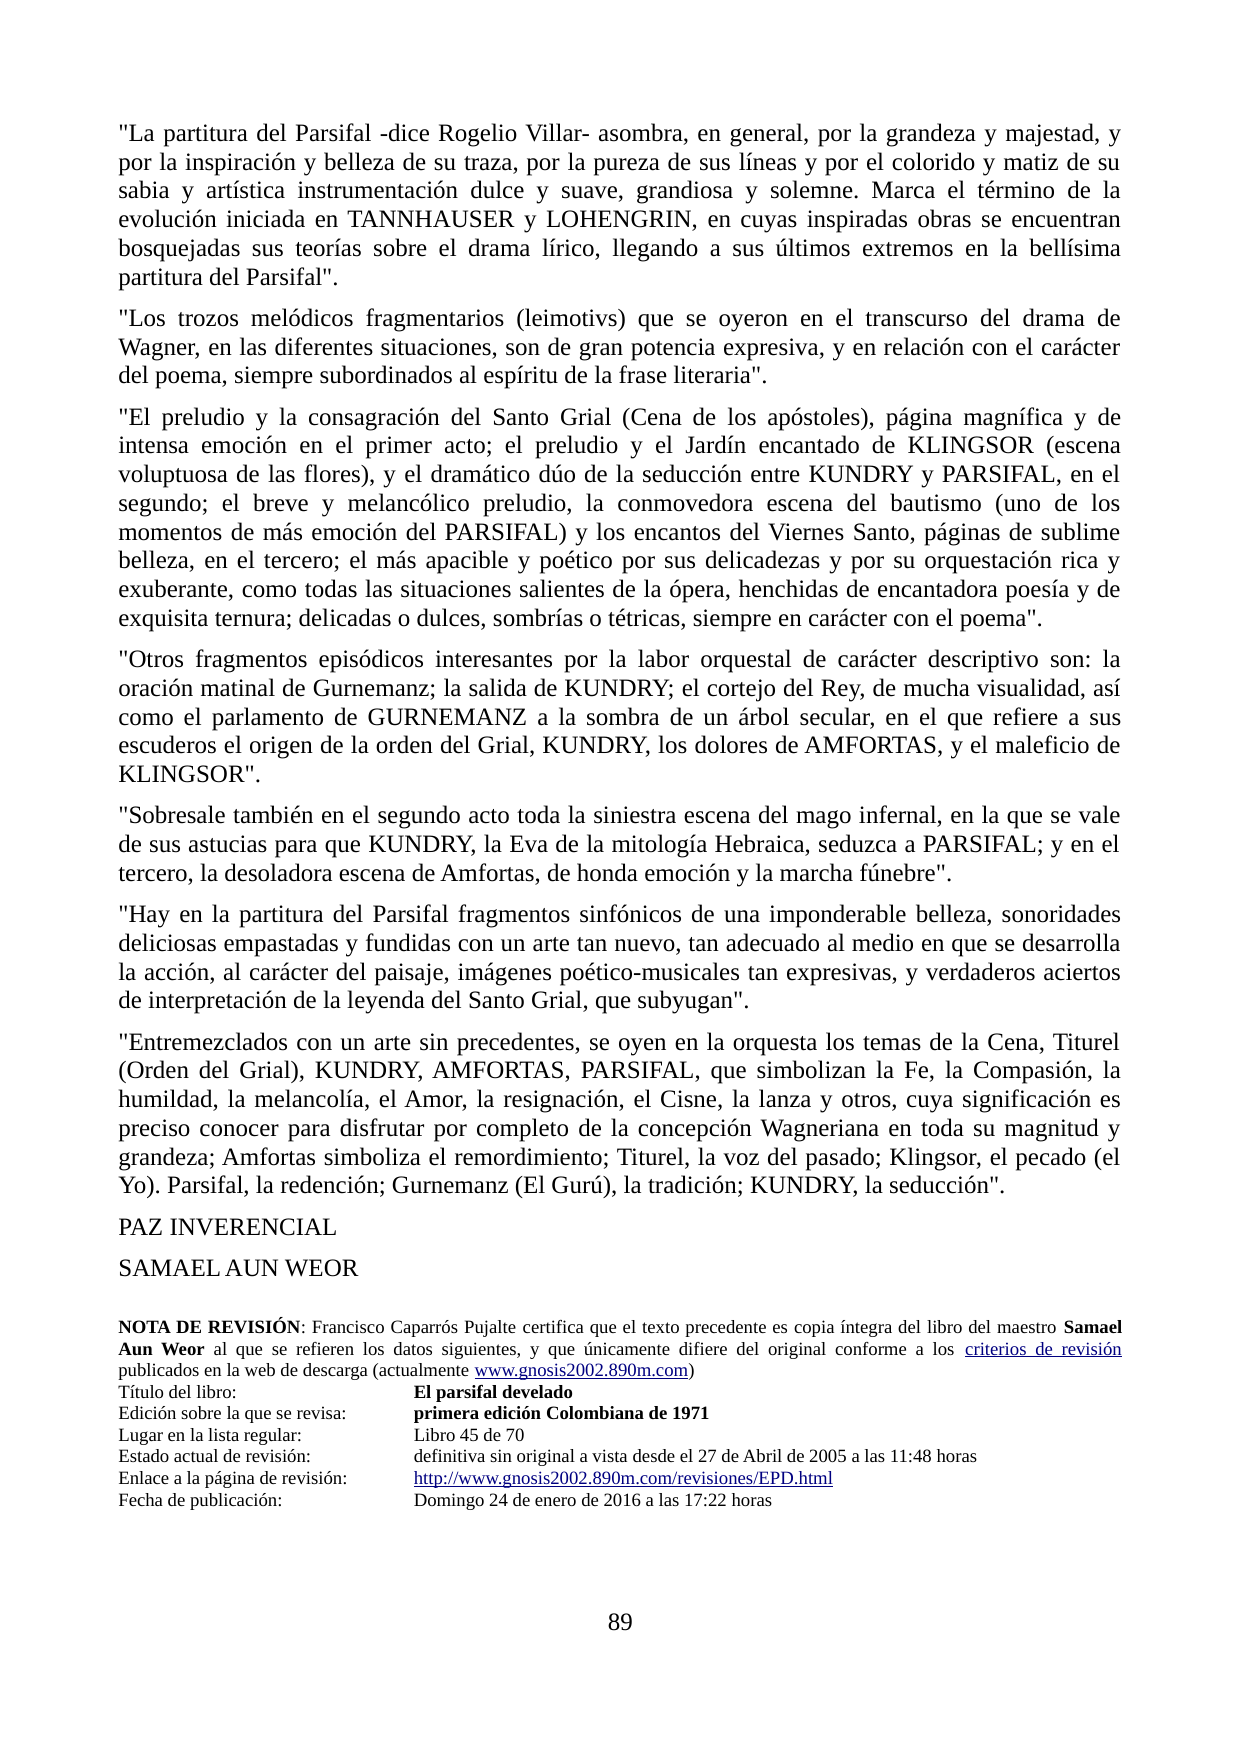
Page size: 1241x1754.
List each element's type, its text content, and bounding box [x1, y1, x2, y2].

text "Entremezclados con un arte sin precedentes, se oyen en la orquesta los temas de la Cena, Titurel (Orden del Grial), KUNDRY, AMFORTAS, PARSIFAL, que simbolizan la Fe, la Compasión, la humildad, la melancolía, el Amor, la resignación, el Cisne, la lanza y otros, cuya significación es preciso conocer para disfrutar por completo de la concepción Wagneriana en toda su magnitud y grandeza; Amfortas simboliza el remordimiento; Titurel, la voz del pasado; Klingsor, el pecado (el Yo). Parsifal, la redención; Gurnemanz (El Gurú), la tradición; KUNDRY, la seducción". [118, 1027, 1122, 1199]
text Fecha de publicación: Domingo 24 de enero de 2016 a las 17:22 horas [118, 1488, 1122, 1510]
text Lugar en la lista regular: Libro 45 de 70 [118, 1424, 1122, 1445]
text "Hay en la partitura del Parsifal fragmentos sinfónicos de una imponderable belleza, sonoridades deliciosas empastadas y fundidas con un arte tan nuevo, tan adecuado al medio en que se desarrolla la acción, al carácter del paisaje, imágenes poético-musicales tan expresivas, y verdaderos aciertos de interpretación de la leyenda del Santo Grial, que subyugan". [118, 899, 1122, 1014]
text NOTA DE REVISIÓN: Francisco Caparrós Pujalte certifica que el texto precedente es copia íntegra del libro del maestro Samael Aun Weor al que se refieren los datos siguientes, y que únicamente difiere del original conforme a los criterios de revisión publicados en la web de descarga (actualmente www.gnosis2002.890m.com) [118, 1316, 1122, 1381]
text SAMAEL AUN WEOR [118, 1253, 1122, 1282]
text "La partitura del Parsifal -dice Rogelio Villar- asombra, en general, por la grandeza y majestad, y por la inspiración y belleza de su traza, por la pureza de sus líneas y por el colorido y matiz de su sabia y artística instrumentación dulce y suave, grandiosa y solemne. Marca el término de la evolución iniciada en TANNHAUSER y LOHENGRIN, en cuyas inspiradas obras se encuentran bosquejadas sus teorías sobre el drama lírico, llegando a sus últimos extremos en la bellísima partitura del Parsifal". [118, 118, 1122, 291]
text Enlace a la página de revisión: http://www.gnosis2002.890m.com/revisiones/EPD.html [118, 1467, 1122, 1488]
text PAZ INVERENCIAL [118, 1212, 1122, 1241]
text Estado actual de revisión: definitiva sin original a vista desde el 27 de Abril de 2005 a las 11:48 horas [118, 1445, 1122, 1467]
text "El preludio y la consagración del Santo Grial (Cena de los apóstoles), página magnífica y de intensa emoción en el primer acto; el preludio y el Jardín encantado de KLINGSOR (escena voluptuosa de las flores), y el dramático dúo de la seducción entre KUNDRY y PARSIFAL, en el segundo; el breve y melancólico preludio, la conmovedora escena del bautismo (uno de los momentos de más emoción del PARSIFAL) y los encantos del Viernes Santo, páginas de sublime belleza, en el tercero; el más apacible y poético por sus delicadezas y por su orquestación rica y exuberante, como todas las situaciones salientes de la ópera, henchidas de encantadora poesía y de exquisita ternura; delicadas o dulces, sombrías o tétricas, siempre en carácter con el poema". [118, 402, 1122, 632]
text "Otros fragmentos episódicos interesantes por la labor orquestal de carácter descriptivo son: la oración matinal de Gurnemanz; la salida de KUNDRY; el cortejo del Rey, de mucha visualidad, así como el parlamento de GURNEMANZ a la sombra de un árbol secular, en el que refiere a sus escuderos el origen de la orden del Grial, KUNDRY, los dolores de AMFORTAS, y el maleficio de KLINGSOR". [118, 644, 1122, 788]
text "Sobresale también en el segundo acto toda la siniestra escena del mago infernal, en la que se vale de sus astucias para que KUNDRY, la Eva de la mitología Hebraica, seduzca a PARSIFAL; y en el tercero, la desoladora escena de Amfortas, de honda emoción y la marcha fúnebre". [118, 801, 1122, 887]
text "Los trozos melódicos fragmentarios (leimotivs) que se oyeron en el transcurso del drama de Wagner, en las diferentes situaciones, son de gran potencia expresiva, y en relación con el carácter del poema, siempre subordinados al espíritu de la frase literaria". [118, 303, 1122, 389]
text Título del libro: El parsifal develado [118, 1381, 1122, 1402]
text Edición sobre la que se revisa: primera edición Colombiana de 1971 [118, 1402, 1122, 1424]
